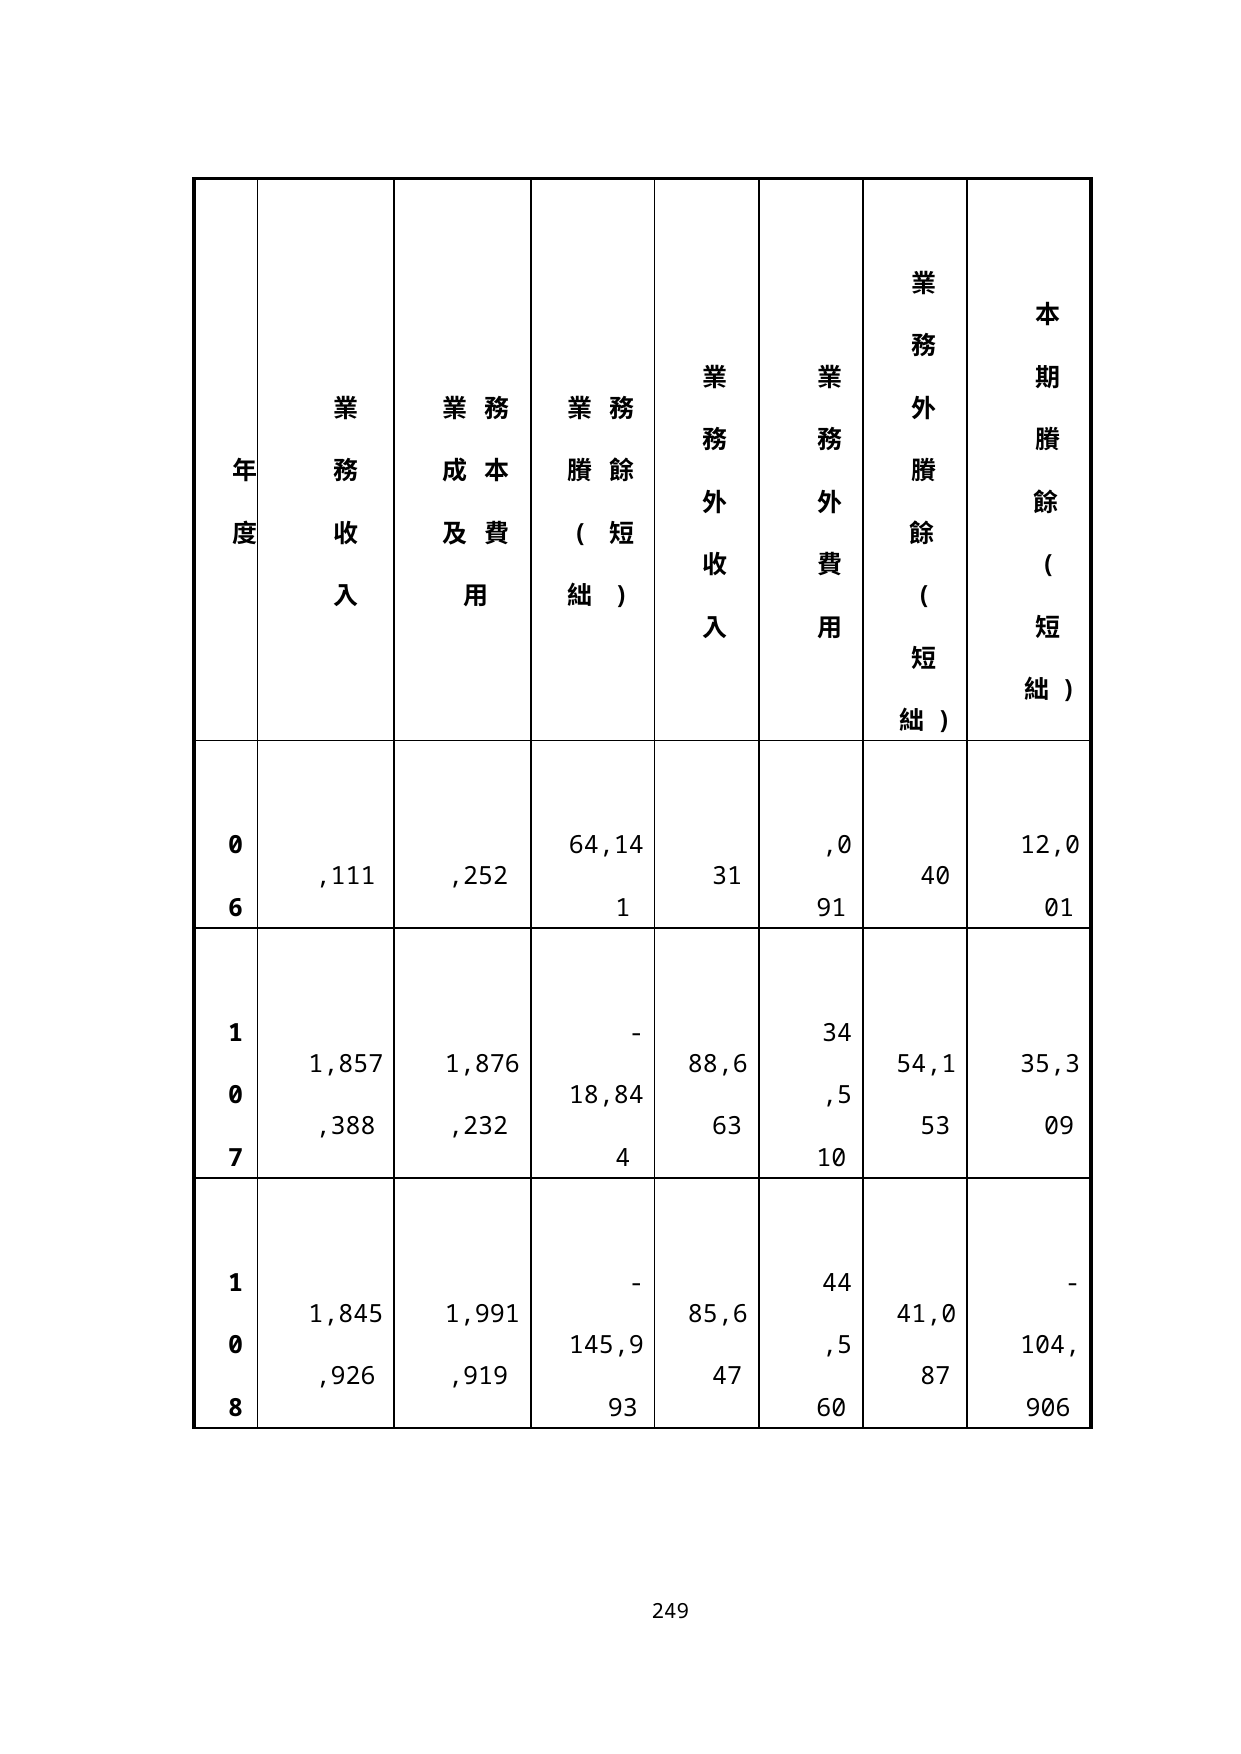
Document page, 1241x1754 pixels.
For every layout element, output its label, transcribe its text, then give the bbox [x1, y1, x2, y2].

table_cell 41,087 [864, 1179, 966, 1427]
table_header 業務收入 [258, 180, 393, 740]
table_cell 1,991,919 [395, 1179, 530, 1427]
table_cell 107 [196, 929, 257, 1177]
table_cell -145,993 [532, 1179, 654, 1427]
table_cell 40 [864, 741, 966, 927]
table_header 業務成本及費用 [395, 180, 530, 740]
table_cell 108 [196, 1179, 257, 1427]
table_header 年度 [196, 180, 257, 740]
table_cell 35,309 [968, 929, 1089, 1177]
table_cell 85,647 [655, 1179, 758, 1427]
table_cell 31 [655, 741, 758, 927]
table_cell 1,876,232 [395, 929, 530, 1177]
table_cell ,111 [258, 741, 393, 927]
table_cell -12,001 [968, 741, 1089, 927]
table_header 本期賸餘(短絀) [968, 180, 1089, 740]
table_cell -64,141 [532, 741, 654, 927]
table_header 業務賸餘(短絀) [532, 180, 654, 740]
table_cell 34,510 [760, 929, 862, 1177]
table_cell ,252 [395, 741, 530, 927]
table_header 業務外賸餘(短絀) [864, 180, 966, 740]
table_cell 88,663 [655, 929, 758, 1177]
table_cell 44,560 [760, 1179, 862, 1427]
table_cell ,091 [760, 741, 862, 927]
table_cell -18,844 [532, 929, 654, 1177]
table_cell 1,845,926 [258, 1179, 393, 1427]
table_header 業務外費用 [760, 180, 862, 740]
table_cell -104,906 [968, 1179, 1089, 1427]
table_cell 06 [196, 741, 257, 927]
table_header 業務外收入 [655, 180, 758, 740]
table_cell 54,153 [864, 929, 966, 1177]
table_cell 1,857,388 [258, 929, 393, 1177]
